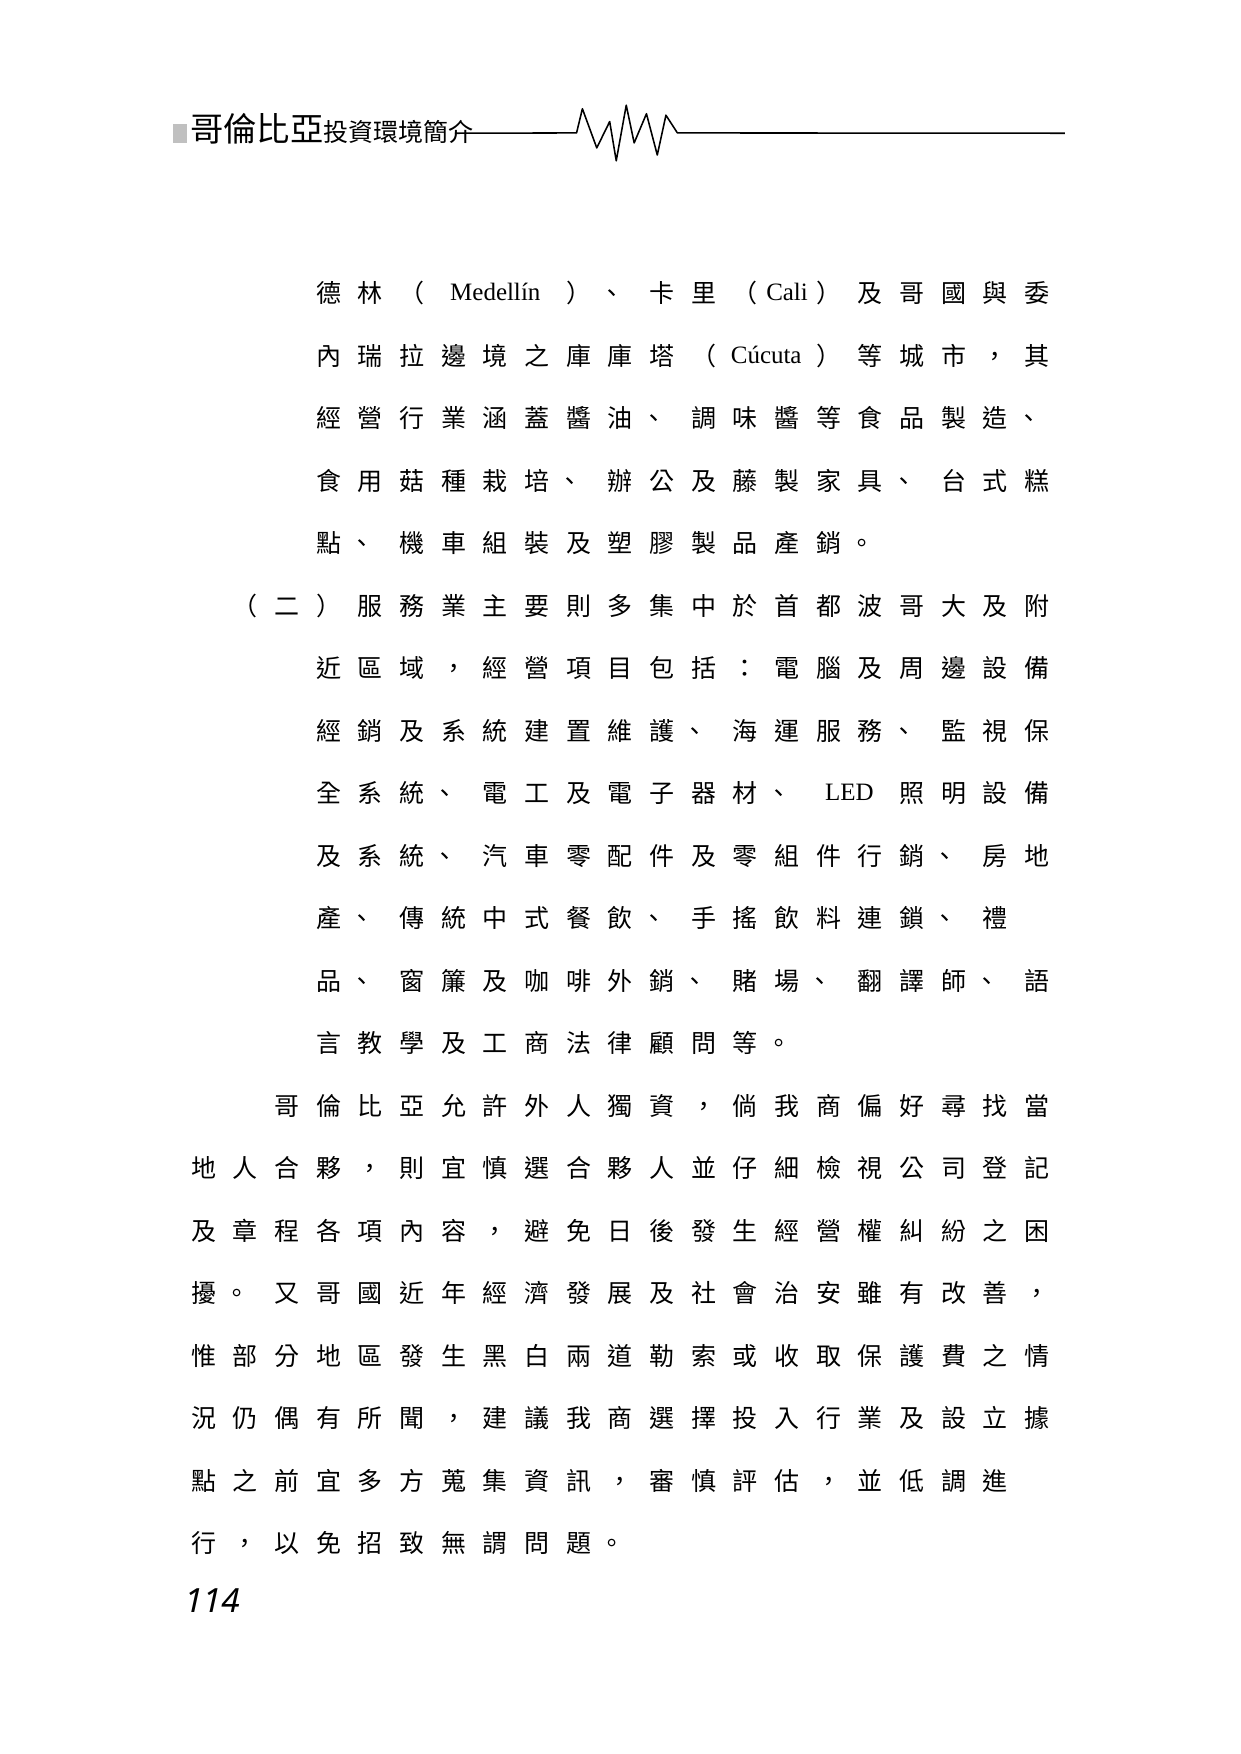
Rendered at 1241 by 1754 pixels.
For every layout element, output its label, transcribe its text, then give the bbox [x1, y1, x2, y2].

text 德林（Medellín）、卡里（Cali）及哥國與委內瑞拉邊境之庫庫塔（Cúcuta）等城市，其經營行業涵蓋醬油、調味醬等食品製造、食用菇種栽培、辦公及藤製家具、台式糕點、機車組裝及塑膠製品產銷。 [207, 250, 1058, 563]
text （二）服務業主要則多集中於首都波哥大及附近區域，經營項目包括：電腦及周邊設備經銷及系統建置維護、海運服務、監視保全系統、電工及電子器材、LED照明設備及系統、汽車零配件及零組件行銷、房地產、傳統中式餐飲、手搖飲料連鎖、禮品、窗簾及咖啡外銷、賭場、翻譯師、語言教學及工商法律顧問等。 [207, 563, 1058, 1063]
text 哥倫比亞允許外人獨資，倘我商偏好尋找當地人合夥，則宜慎選合夥人並仔細檢視公司登記及章程各項內容，避免日後發生經營權糾紛之困擾。又哥國近年經濟發展及社會治安雖有改善，惟部分地區發生黑白兩道勒索或收取保護費之情況仍偶有所聞，建議我商選擇投入行業及設立據點之前宜多方蒐集資訊，審慎評估，並低調進行，以免招致無謂問題。 [183, 1063, 1058, 1563]
